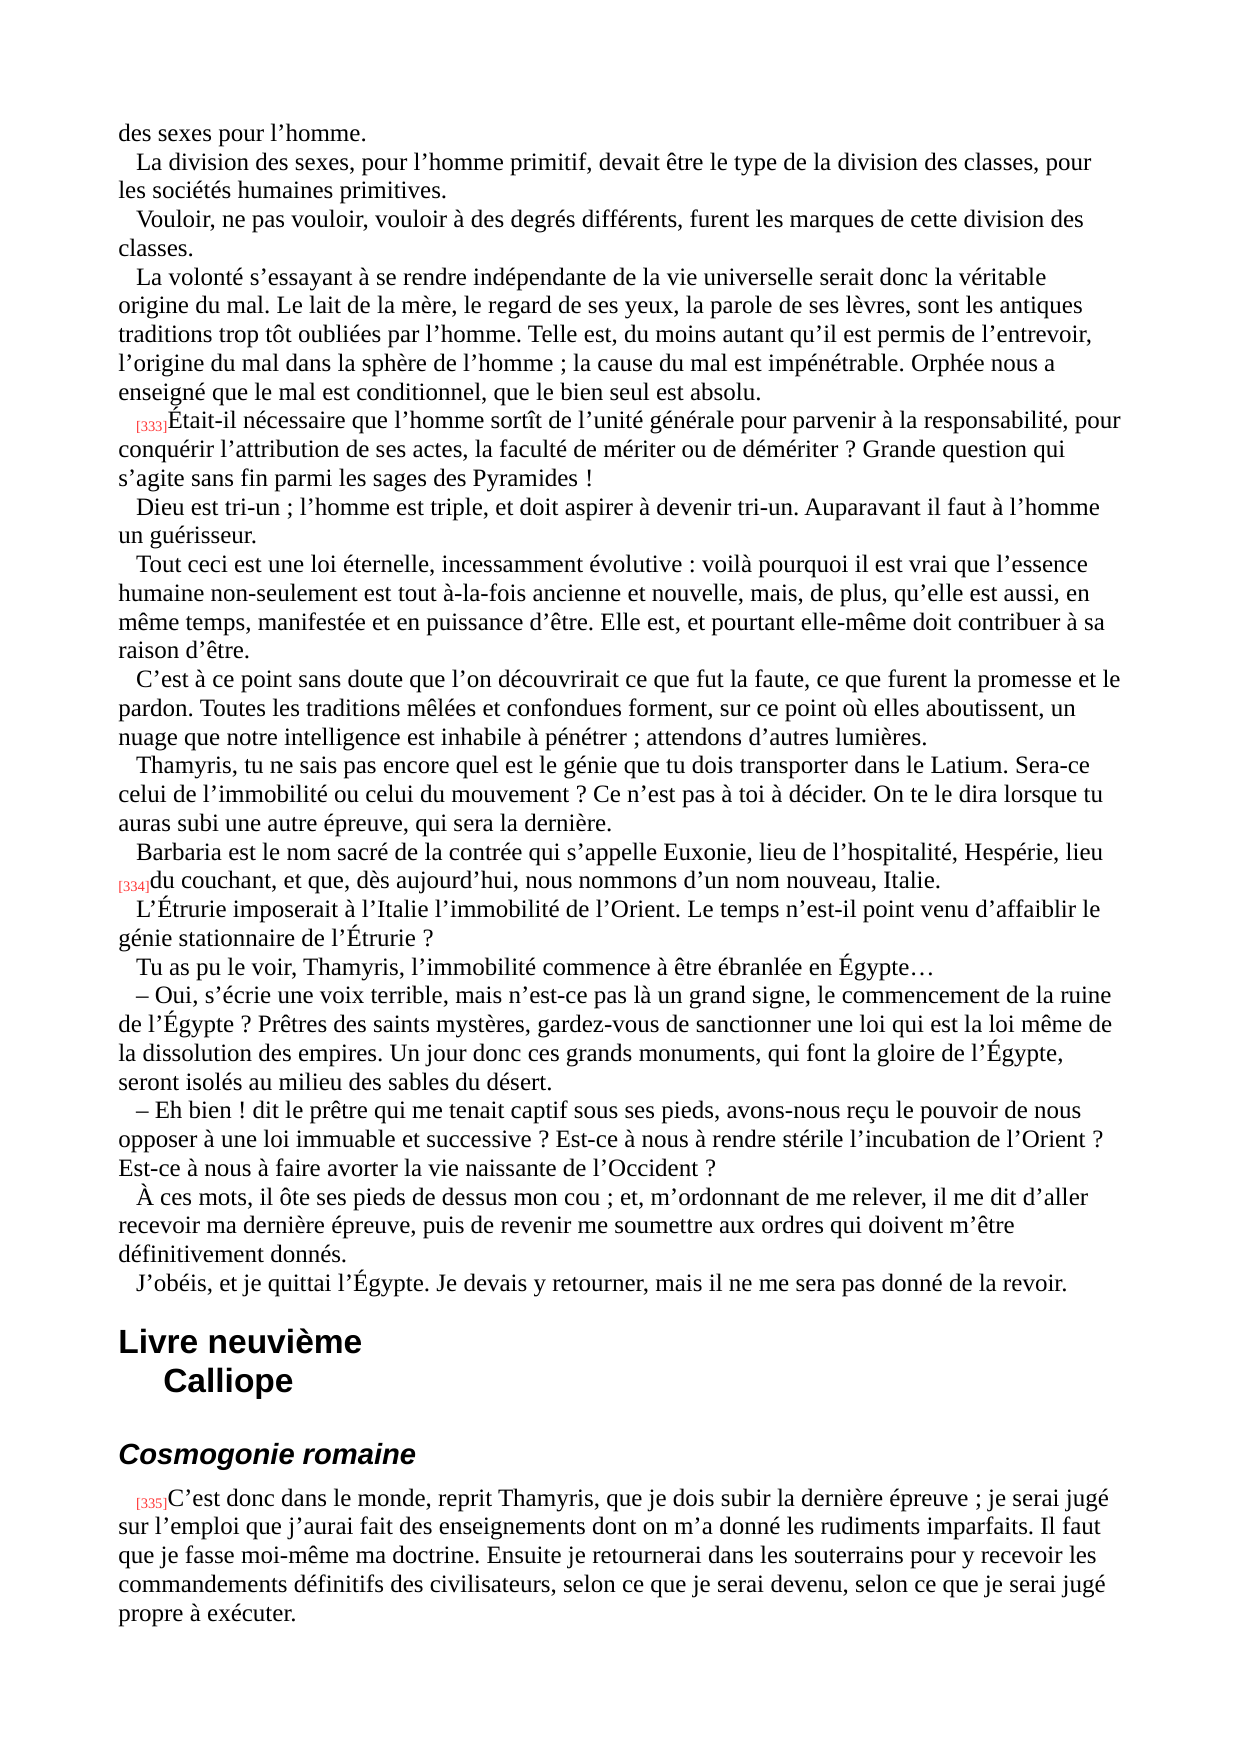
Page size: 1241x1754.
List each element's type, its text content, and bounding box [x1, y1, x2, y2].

text Dieu est tri-un ; l’homme est triple, et doit aspirer à devenir tri-un. Auparavant il faut à l’homme un guérisseur. [118, 492, 1122, 549]
text Vouloir, ne pas vouloir, vouloir à des degrés différents, furent les marques de cette division des classes. [118, 204, 1122, 262]
text [333]Était-il nécessaire que l’homme sortît de l’unité générale pour parvenir à la responsabilité, pour conquérir l’attribution de ses actes, la faculté de mériter ou de démériter ? Grande question qui s’agite sans fin parmi les sages des Pyramides ! [118, 406, 1122, 492]
text L’Étrurie imposerait à l’Italie l’immobilité de l’Orient. Le temps n’est-il point venu d’affaiblir le génie stationnaire de l’Étrurie ? [118, 894, 1122, 952]
text C’est à ce point sans doute que l’on découvrirait ce que fut la faute, ce que furent la promesse et le pardon. Toutes les traditions mêlées et confondues forment, sur ce point où elles aboutissent, un nuage que notre intelligence est inhabile à pénétrer ; attendons d’autres lumières. [118, 664, 1122, 751]
text des sexes pour l’homme. [118, 118, 1122, 147]
text [335]C’est donc dans le monde, reprit Thamyris, que je dois subir la dernière épreuve ; je serai jugé sur l’emploi que j’aurai fait des enseignements dont on m’a donné les rudiments imparfaits. Il faut que je fasse moi-même ma doctrine. Ensuite je retournerai dans les souterrains pour y recevoir les commandements définitifs des civilisateurs, selon ce que je serai devenu, selon ce que je serai jugé propre à exécuter. [118, 1483, 1122, 1626]
text – Oui, s’écrie une voix terrible, mais n’est-ce pas là un grand signe, le commencement de la ruine de l’Égypte ? Prêtres des saints mystères, gardez-vous de sanctionner une loi qui est la loi même de la dissolution des empires. Un jour donc ces grands monuments, qui font la gloire de l’Égypte, seront isolés au milieu des sables du désert. [118, 981, 1122, 1096]
text La division des sexes, pour l’homme primitif, devait être le type de la division des classes, pour les sociétés humaines primitives. [118, 147, 1122, 204]
text J’obéis, et je quittai l’Égypte. Je devais y retourner, mais il ne me sera pas donné de la revoir. [118, 1268, 1122, 1297]
subtitle Cosmogonie romaine [118, 1437, 1122, 1470]
subtitle Livre neuvième Calliope [118, 1322, 1122, 1399]
text À ces mots, il ôte ses pieds de dessus mon cou ; et, m’ordonnant de me relever, il me dit d’aller recevoir ma dernière épreuve, puis de revenir me soumettre aux ordres qui doivent m’être définitivement donnés. [118, 1182, 1122, 1268]
text Thamyris, tu ne sais pas encore quel est le génie que tu dois transporter dans le Latium. Sera-ce celui de l’immobilité ou celui du mouvement ? Ce n’est pas à toi à décider. On te le dira lorsque tu auras subi une autre épreuve, qui sera la dernière. [118, 751, 1122, 837]
text La volonté s’essayant à se rendre indépendante de la vie universelle serait donc la véritable origine du mal. Le lait de la mère, le regard de ses yeux, la parole de ses lèvres, sont les antiques traditions trop tôt oubliées par l’homme. Telle est, du moins autant qu’il est permis de l’entrevoir, l’origine du mal dans la sphère de l’homme ; la cause du mal est impénétrable. Orphée nous a enseigné que le mal est conditionnel, que le bien seul est absolu. [118, 262, 1122, 406]
text Tout ceci est une loi éternelle, incessamment évolutive : voilà pourquoi il est vrai que l’essence humaine non-seulement est tout à-la-fois ancienne et nouvelle, mais, de plus, qu’elle est aussi, en même temps, manifestée et en puissance d’être. Elle est, et pourtant elle-même doit contribuer à sa raison d’être. [118, 549, 1122, 664]
text Tu as pu le voir, Thamyris, l’immobilité commence à être ébranlée en Égypte… [118, 952, 1122, 981]
text – Eh bien ! dit le prêtre qui me tenait captif sous ses pieds, avons-nous reçu le pouvoir de nous opposer à une loi immuable et successive ? Est-ce à nous à rendre stérile l’incubation de l’Orient ? Est-ce à nous à faire avorter la vie naissante de l’Occident ? [118, 1096, 1122, 1182]
text Barbaria est le nom sacré de la contrée qui s’appelle Euxonie, lieu de l’hospitalité, Hespérie, lieu [334]du couchant, et que, dès aujourd’hui, nous nommons d’un nom nouveau, Italie. [118, 837, 1122, 894]
